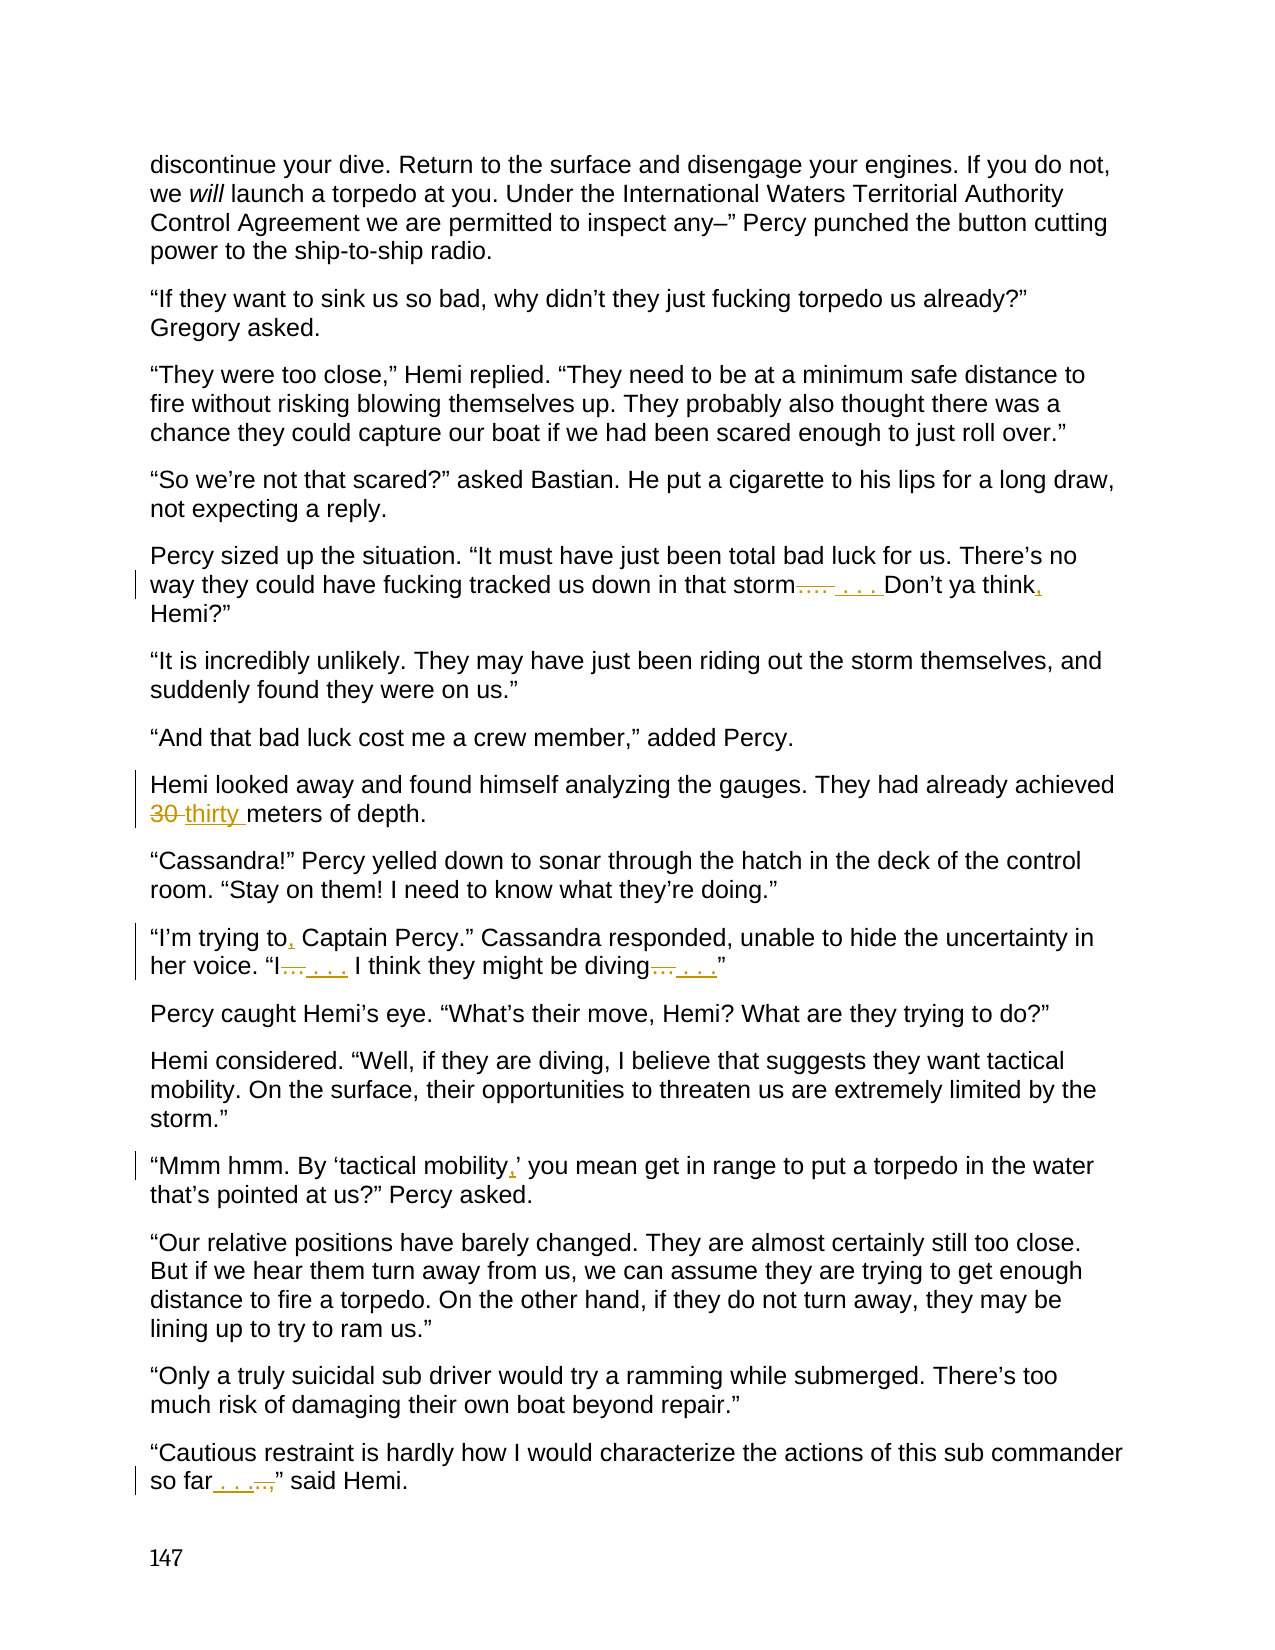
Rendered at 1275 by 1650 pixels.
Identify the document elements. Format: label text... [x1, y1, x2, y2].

text Hemi looked away and found himself analyzing the gauges. They had already achieved thirty meters of depth. [150, 770, 1125, 827]
text “Only a truly suicidal sub driver would try a ramming while submerged. There’s too much risk of damaging their own boat beyond repair.” [150, 1361, 1125, 1419]
text “Our relative positions have barely changed. They are almost certainly still too close. But if we hear them turn away from us, we can assume they are trying to get enough distance to fire a torpedo. On the other hand, if they do not turn away, they may be lining up to try to ram us.” [150, 1227, 1125, 1342]
text Percy sized up the situation. “It must have just been total bad luck for us. There’s no way they could have fucking tracked us down in that storm . . . Don’t ya think, Hemi?” [150, 541, 1125, 627]
text “And that bad luck cost me a crew member,” added Percy. [150, 722, 1125, 751]
text Hemi considered. “Well, if they are diving, I believe that suggests they want tactical mobility. On the surface, their opportunities to threaten us are extremely limited by the storm.” [150, 1046, 1125, 1132]
text “Cassandra!” Percy yelled down to sonar through the hatch in the deck of the control room. “Stay on them! I need to know what they’re doing.” [150, 846, 1125, 904]
text “It is incredibly unlikely. They may have just been riding out the storm themselves, and suddenly found they were on us.” [150, 646, 1125, 704]
text “If they want to sink us so bad, why didn’t they just fucking torpedo us already?” Gregory asked. [150, 284, 1125, 341]
text discontinue your dive. Return to the surface and disengage your engines. If you do not, we will launch a torpedo at you. Under the International Waters Territorial Authority Control Agreement we are permitted to inspect any–” Percy punched the button cutting power to the ship-to-ship radio. [150, 150, 1125, 265]
text Percy caught Hemi’s eye. “What’s their move, Hemi? What are they trying to do?” [150, 999, 1125, 1027]
text “Cautious restraint is hardly how I would characterize the actions of this sub commander so far . . .” said Hemi. [150, 1437, 1125, 1495]
text “So we’re not that scared?” asked Bastian. He put a cigarette to his lips for a long draw, not expecting a reply. [150, 465, 1125, 522]
text “I’m trying to, Captain Percy.” Cassandra responded, unable to hide the uncertainty in her voice. “I . . . I think they might be diving . . .” [150, 922, 1125, 980]
text “They were too close,” Hemi replied. “They need to be at a minimum safe distance to fire without risking blowing themselves up. They probably also thought there was a chance they could capture our boat if we had been scared enough to just roll over.” [150, 360, 1125, 446]
text “Mmm hmm. By ‘tactical mobility,’ you mean get in range to put a torpedo in the water that’s pointed at us?” Percy asked. [150, 1151, 1125, 1209]
